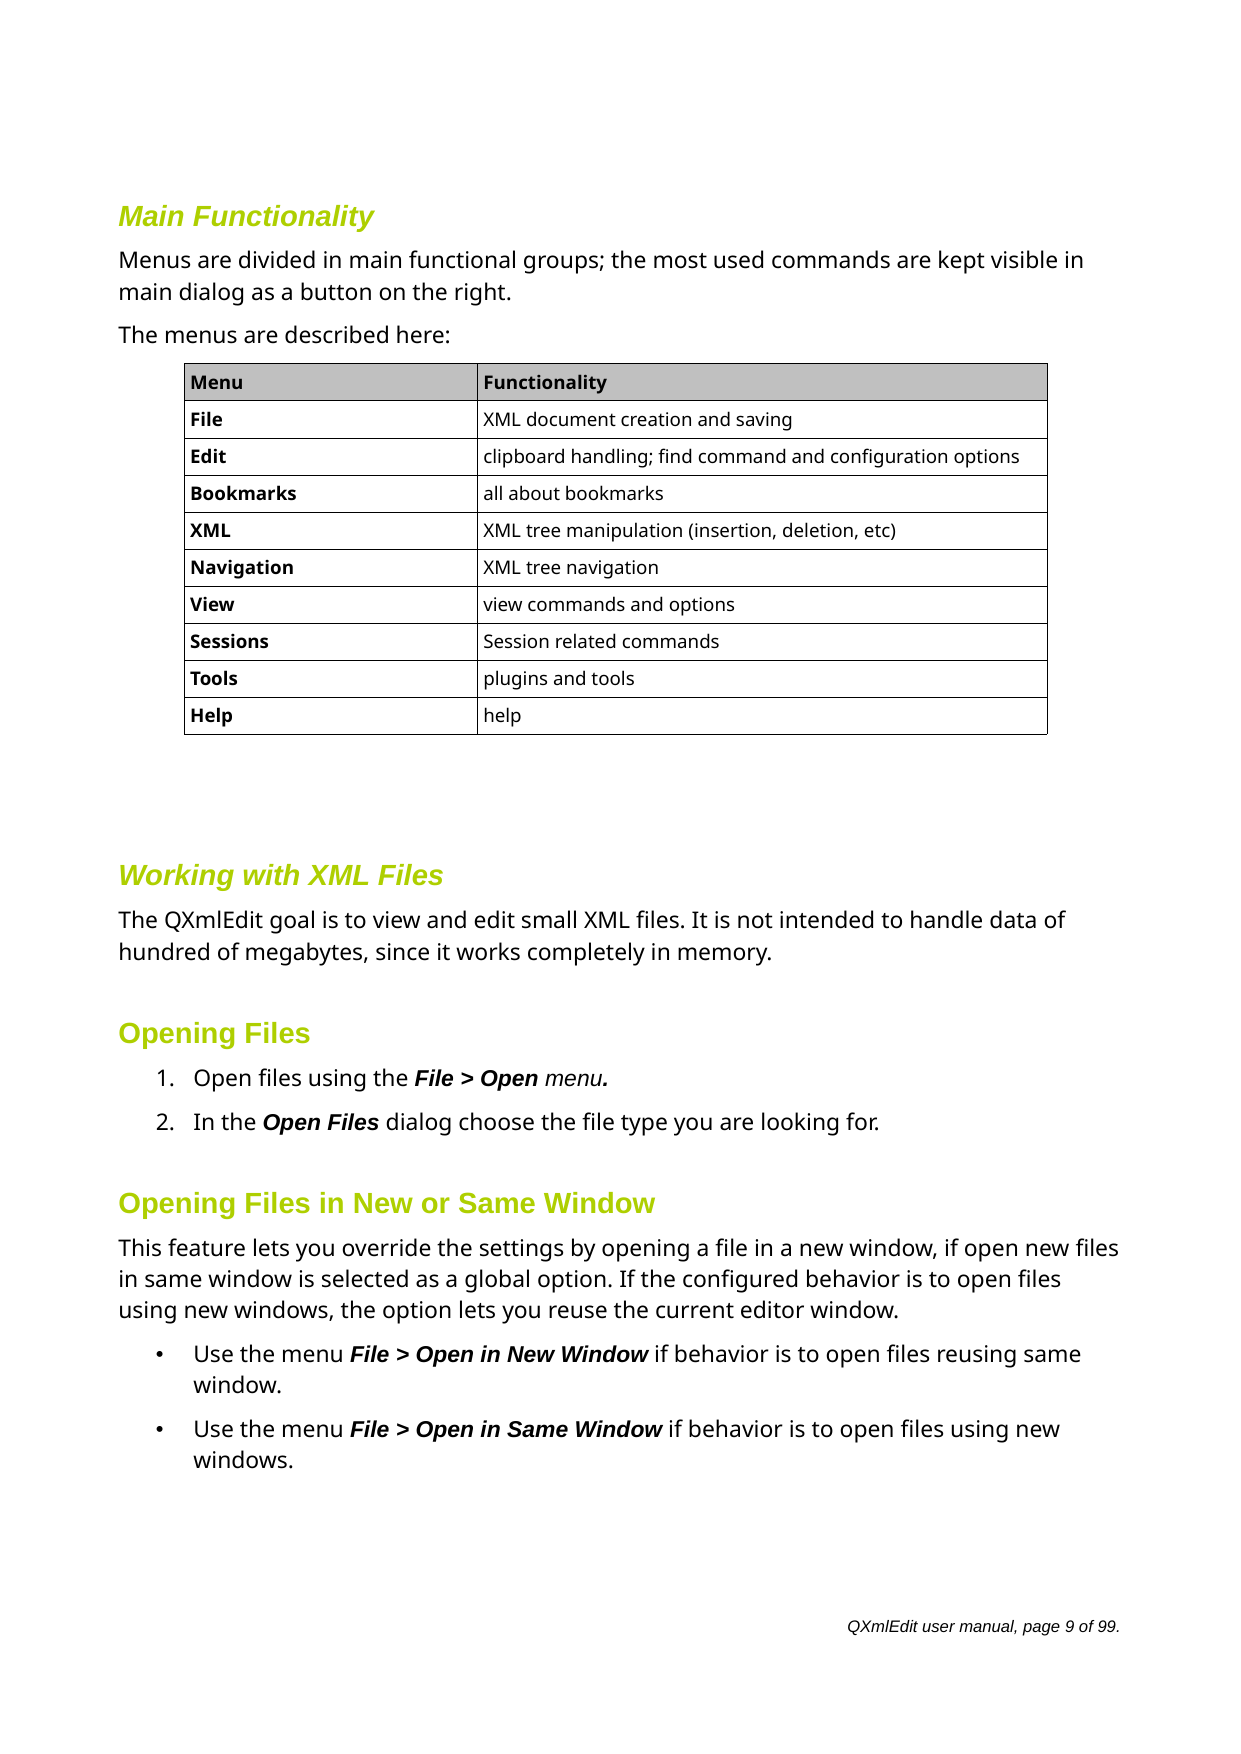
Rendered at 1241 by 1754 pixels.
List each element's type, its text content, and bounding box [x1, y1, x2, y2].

text The QXmlEdit goal is to view and edit small XML files. It is not intended to handle data of hundred of megabytes, since it works completely in memory. [118, 904, 1122, 967]
table_cell clipboard handling; find command and configuration options [478, 439, 1047, 474]
table_cell Bookmarks [185, 476, 477, 512]
table_cell help [478, 698, 1047, 734]
subtitle Opening Files [118, 1016, 1122, 1049]
table_cell plugins and tools [478, 661, 1047, 697]
subtitle Working with XML Files [118, 858, 1122, 892]
subtitle Opening Files in New or Same Window [118, 1186, 1122, 1219]
list Open files using the File > Open menu. [156, 1062, 1122, 1093]
table_cell View [185, 587, 477, 623]
list Use the menu File > Open in New Window if behavior is to open files reusing same window. [156, 1338, 1122, 1401]
table_cell XML [185, 513, 477, 549]
subtitle Main Functionality [118, 198, 1122, 232]
list Use the menu File > Open in Same Window if behavior is to open files using new windows. [156, 1413, 1122, 1476]
table_cell Session related commands [478, 624, 1047, 660]
table_cell File [185, 401, 477, 437]
table_cell XML tree navigation [478, 550, 1047, 586]
text Menus are divided in main functional groups; the most used commands are kept visible in main dialog as a button on the right. [118, 244, 1122, 307]
table_cell Sessions [185, 624, 477, 660]
table_header Menu [185, 364, 477, 400]
list In the Open Files dialog choose the file type you are looking for. [156, 1106, 1122, 1137]
text This feature lets you override the settings by opening a file in a new window, if open new files in same window is selected as a global option. If the configured behavior is to open files using new windows, the option lets you reuse the current editor window. [118, 1232, 1122, 1326]
table_cell view commands and options [478, 587, 1047, 623]
table_cell all about bookmarks [478, 476, 1047, 512]
table_cell Navigation [185, 550, 477, 586]
table_cell XML document creation and saving [478, 401, 1047, 437]
table_header Functionality [478, 364, 1047, 400]
text The menus are described here: [118, 319, 1122, 351]
table_cell Edit [185, 439, 477, 474]
table_cell Help [185, 698, 477, 734]
table_cell XML tree manipulation (insertion, deletion, etc) [478, 513, 1047, 549]
table_cell Tools [185, 661, 477, 697]
